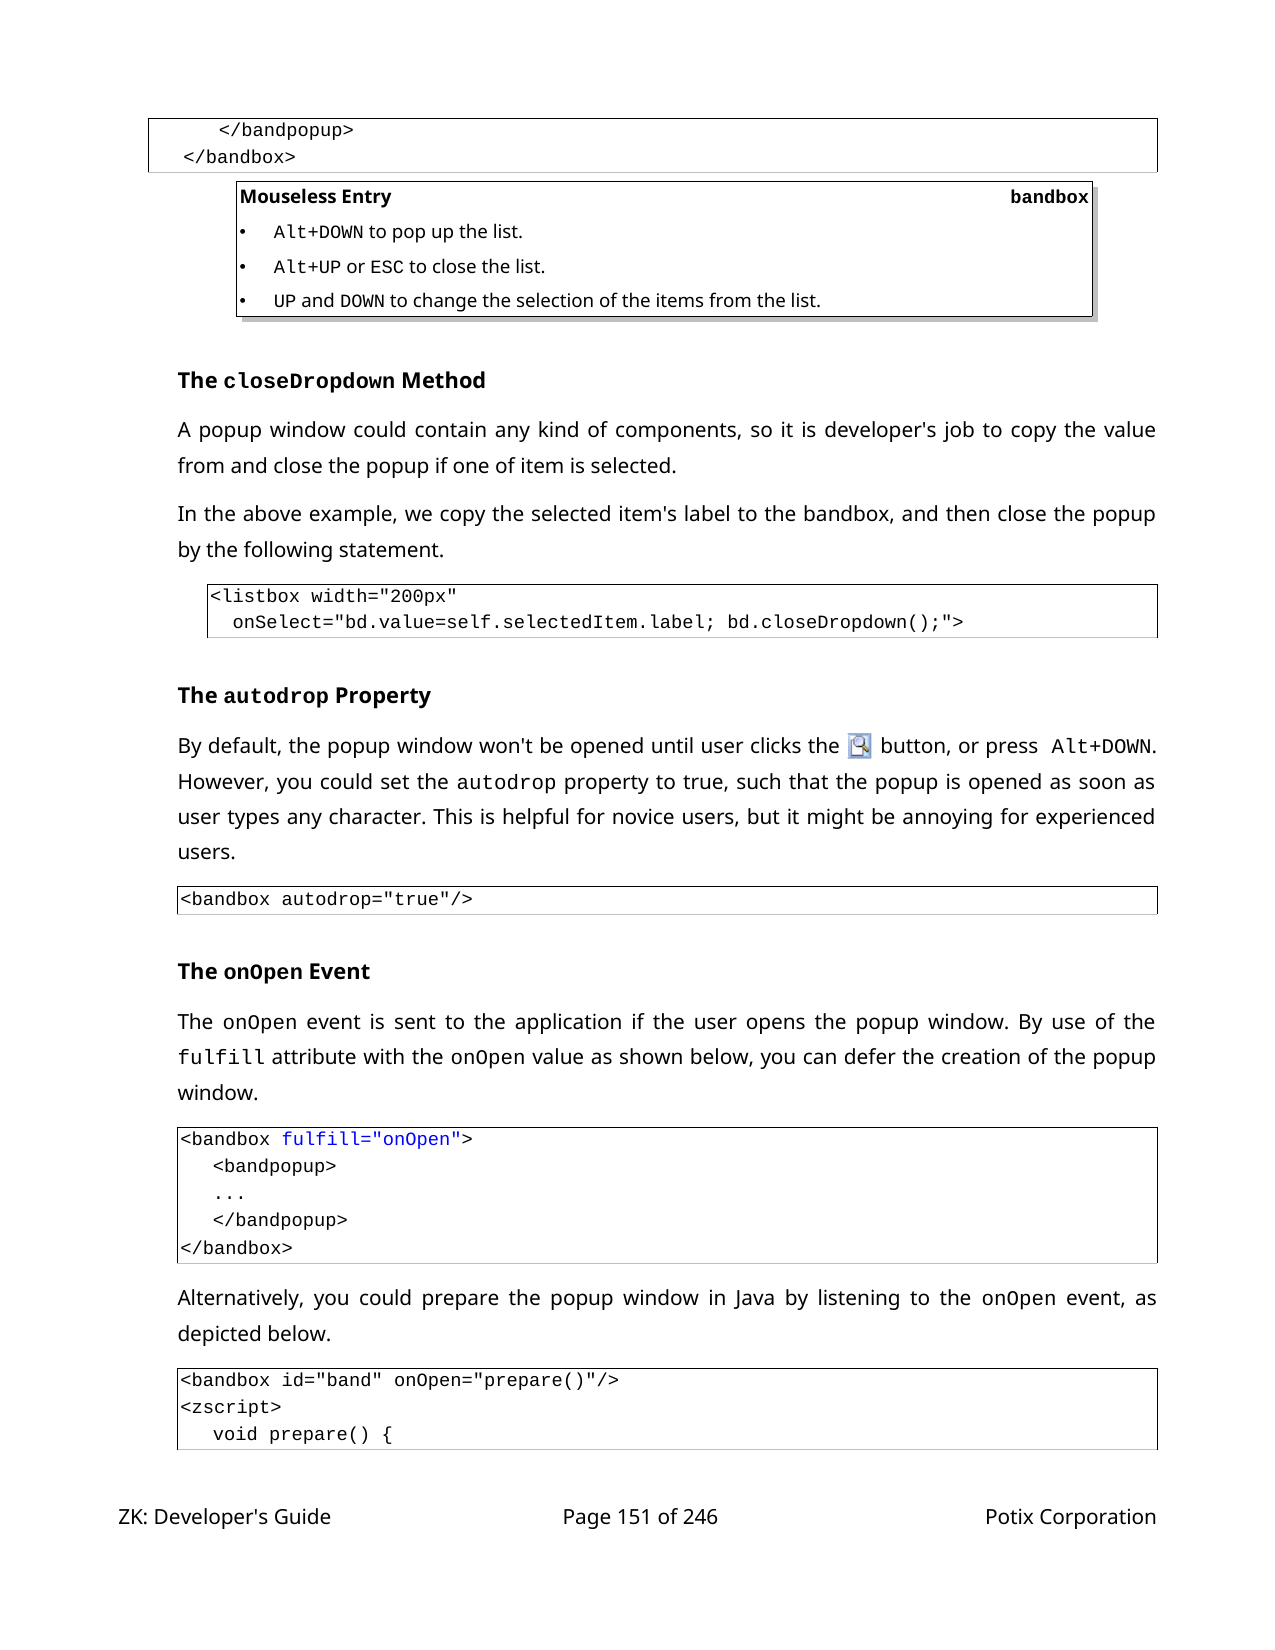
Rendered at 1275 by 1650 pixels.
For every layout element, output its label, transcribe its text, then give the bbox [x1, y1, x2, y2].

list UP and DOWN to change the selection of the items from the list. [237, 284, 1092, 316]
text void prepare() { [178, 1422, 1157, 1449]
text A popup window could contain any kind of components, so it is developer's job to copy the value from and close the popup if one of item is selected. [177, 416, 1157, 479]
picture [847, 732, 874, 760]
text <listbox width="200px" onSelect="bd.value=self.selectedItem.label; bd.closeDropdown();"> [208, 585, 1157, 637]
text Mouseless Entry bandbox [237, 182, 1092, 209]
text </bandpopup> </bandbox> [149, 119, 1157, 172]
text <bandbox id="band" onOpen="prepare()"/> [178, 1369, 1157, 1392]
text <bandbox fulfill="onOpen"> [178, 1128, 1157, 1151]
subtitle The autodrop Property [177, 680, 1157, 710]
subtitle The closeDropdown Method [177, 365, 1157, 395]
text <zscript> [178, 1395, 1157, 1419]
text By default, the popup window won't be opened until user clicks the button, or press Alt+DOWN. However, you could set the autodrop property to true, such that the popup is opened as soon as user types any character. This is helpful for novice users, but it might be annoying for experienced users. [177, 731, 1157, 866]
text <bandpopup> [178, 1154, 1157, 1178]
text <bandbox autodrop="true"/> [178, 887, 1157, 914]
text </bandpopup> [178, 1208, 1157, 1233]
subtitle The onOpen Event [177, 956, 1157, 986]
text ... [178, 1181, 1157, 1205]
list Alt+DOWN to pop up the list. [237, 215, 1092, 244]
text The onOpen event is sent to the application if the user opens the popup window. By use of the fulfill attribute with the onOpen value as shown below, you can defer the creation of the popup window. [177, 1007, 1157, 1106]
list Alt+UP or ESC to close the list. [237, 250, 1092, 279]
text In the above example, we copy the selected item's label to the bandbox, and then close the popup by the following statement. [177, 499, 1157, 563]
text Alternatively, you could prepare the popup window in Java by listening to the onOpen event, as depicted below. [177, 1283, 1157, 1347]
text </bandbox> [178, 1236, 1157, 1263]
